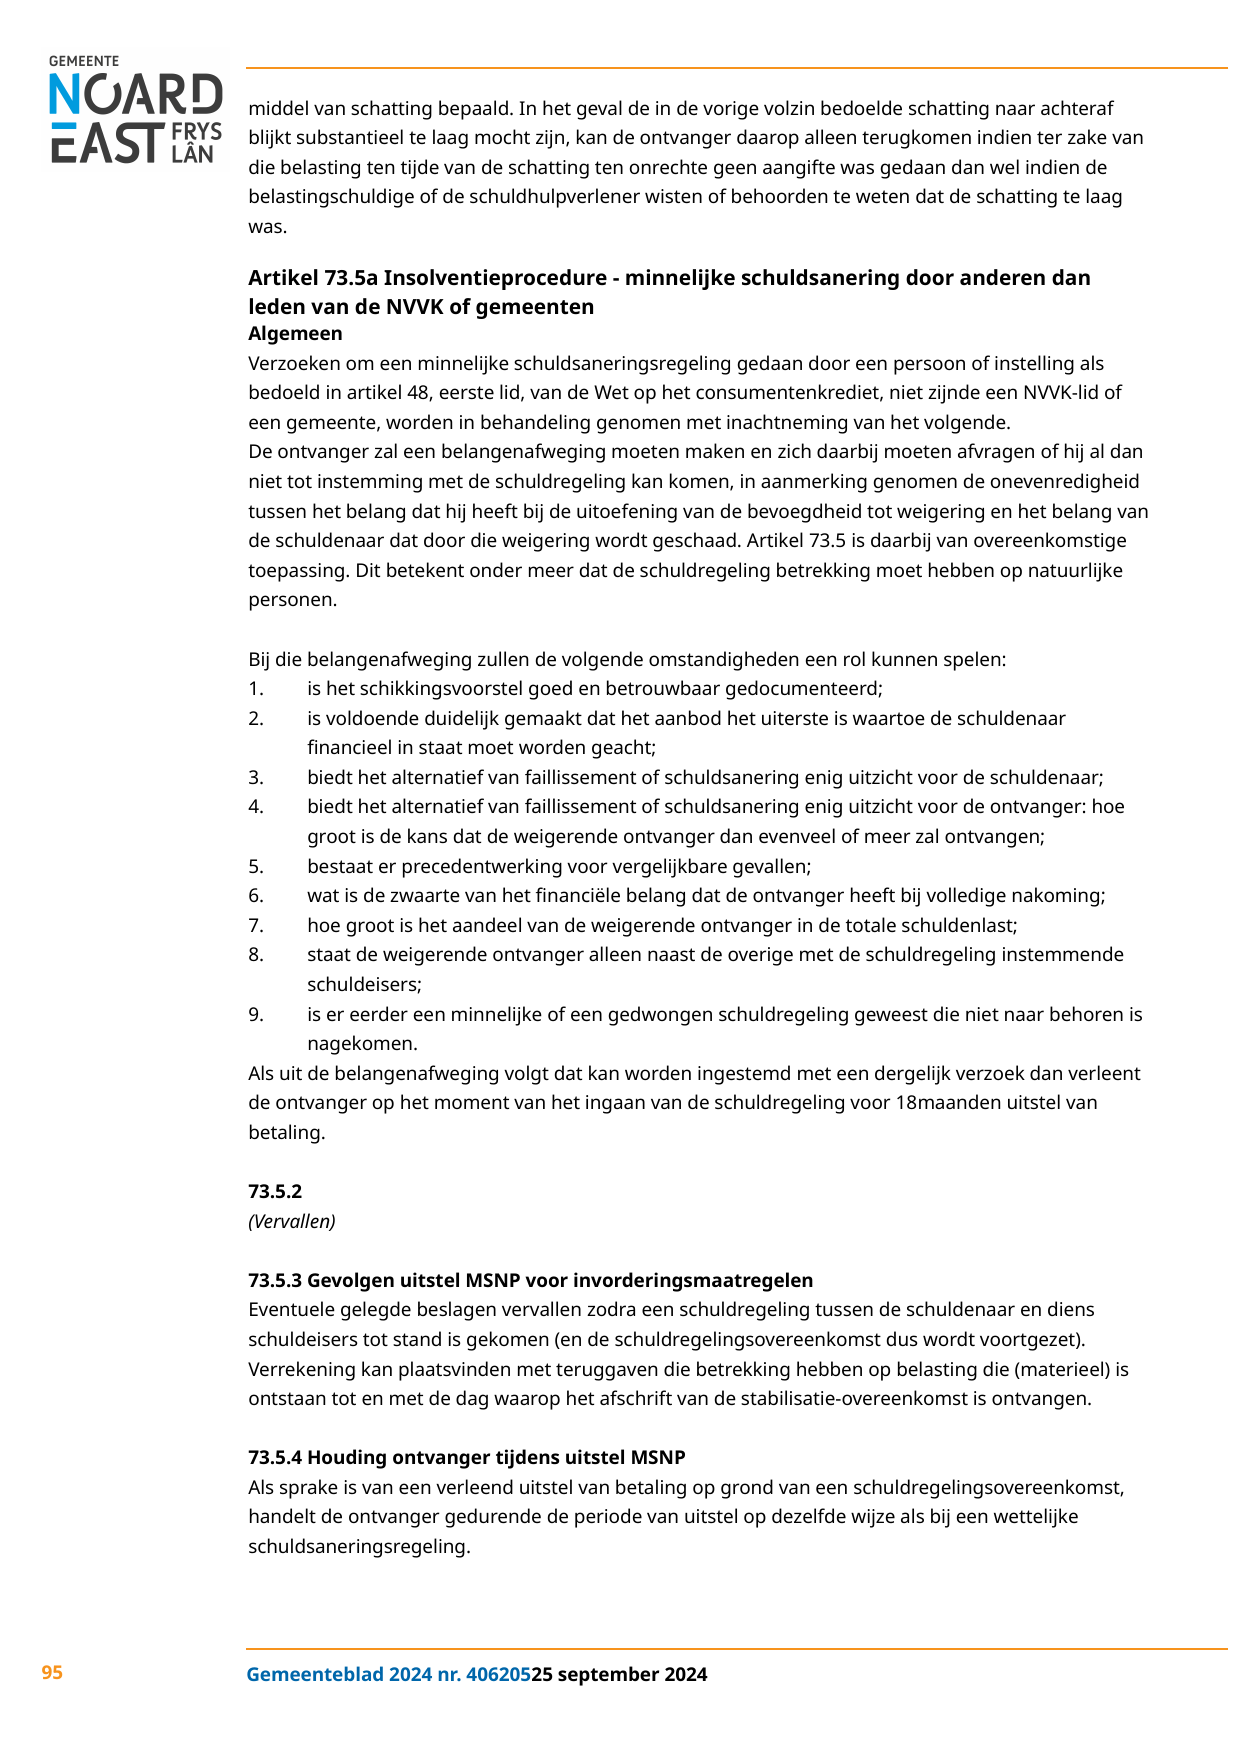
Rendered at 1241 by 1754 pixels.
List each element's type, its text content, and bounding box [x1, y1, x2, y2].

list is het schikkingsvoorstel goed en betrouwbaar gedocumenteerd; [248, 675, 1152, 701]
text 73.5.2 [248, 1178, 1152, 1204]
list bestaat er precedentwerking voor vergelijkbare gevallen; [248, 853, 1152, 879]
list hoe groot is het aandeel van de weigerende ontvanger in de totale schuldenlast; [248, 912, 1152, 938]
list wat is de zwaarte van het financiële belang dat de ontvanger heeft bij volledige nakoming; [248, 882, 1152, 908]
list biedt het alternatief van faillissement of schuldsanering enig uitzicht voor de ontvanger: hoe groot is de kans dat de weigerende ontvanger dan evenveel of meer zal ontvangen; [248, 794, 1152, 849]
text Bij die belangenafweging zullen de volgende omstandigheden een rol kunnen spelen: [248, 646, 1152, 672]
list is voldoende duidelijk gemaakt dat het aanbod het uiterste is waartoe de schuldenaar financieel in staat moet worden geacht; [248, 705, 1152, 760]
text 73.5.4 Houding ontvanger tijdens uitstel MSNP [248, 1444, 1152, 1470]
text Algemeen [248, 320, 1152, 346]
text Verzoeken om een minnelijke schuldsaneringsregeling gedaan door een persoon of instelling als bedoeld in artikel 48, eerste lid, van de Wet op het consumentenkrediet, niet zijnde een NVVK-lid of een gemeente, worden in behandeling genomen met inachtneming van het volgende. [248, 350, 1152, 435]
list is er eerder een minnelijke of een gedwongen schuldregeling geweest die niet naar behoren is nagekomen. [248, 1001, 1152, 1056]
list biedt het alternatief van faillissement of schuldsanering enig uitzicht voor de schuldenaar; [248, 764, 1152, 790]
text Verrekening kan plaatsvinden met teruggaven die betrekking hebben op belasting die (materieel) is ontstaan tot en met de dag waarop het afschrift van de stabilisatie-overeenkomst is ontvangen. [248, 1356, 1152, 1411]
text Als sprake is van een verleend uitstel van betaling op grond van een schuldregelingsovereenkomst, handelt de ontvanger gedurende de periode van uitstel op dezelfde wijze als bij een wettelijke schuldsaneringsregeling. [248, 1474, 1152, 1559]
text middel van schatting bepaald. In het geval de in de vorige volzin bedoelde schatting naar achteraf blijkt substantieel te laag mocht zijn, kan de ontvanger daarop alleen terugkomen indien ter zake van die belasting ten tijde van de schatting ten onrechte geen aangifte was gedaan dan wel indien de belastingschuldige of de schuldhulpverlener wisten of behoorden te weten dat de schatting te laag was. [248, 95, 1152, 239]
text (Vervallen) [248, 1208, 1152, 1234]
text Artikel 73.5a Insolventieprocedure - minnelijke schuldsanering door anderen dan leden van de NVVK of gemeenten [248, 263, 1152, 320]
list staat de weigerende ontvanger alleen naast de overige met de schuldregeling instemmende schuldeisers; [248, 942, 1152, 997]
text Als uit de belangenafweging volgt dat kan worden ingestemd met een dergelijk verzoek dan verleent de ontvanger op het moment van het ingaan van de schuldregeling voor 18maanden uitstel van betaling. [248, 1060, 1152, 1145]
text De ontvanger zal een belangenafweging moeten maken en zich daarbij moeten afvragen of hij al dan niet tot instemming met de schuldregeling kan komen, in aanmerking genomen de onevenredigheid tussen het belang dat hij heeft bij de uitoefening van de bevoegdheid tot weigering en het belang van de schuldenaar dat door die weigering wordt geschaad. Artikel 73.5 is daarbij van overeenkomstige toepassing. Dit betekent onder meer dat de schuldregeling betrekking moet hebben op natuurlijke personen. [248, 439, 1152, 612]
text 73.5.3 Gevolgen uitstel MSNP voor invorderingsmaatregelen [248, 1267, 1152, 1293]
text Eventuele gelegde beslagen vervallen zodra een schuldregeling tussen de schuldenaar en diens schuldeisers tot stand is gekomen (en de schuldregelingsovereenkomst dus wordt voortgezet). [248, 1297, 1152, 1352]
picture [41, 47, 231, 172]
